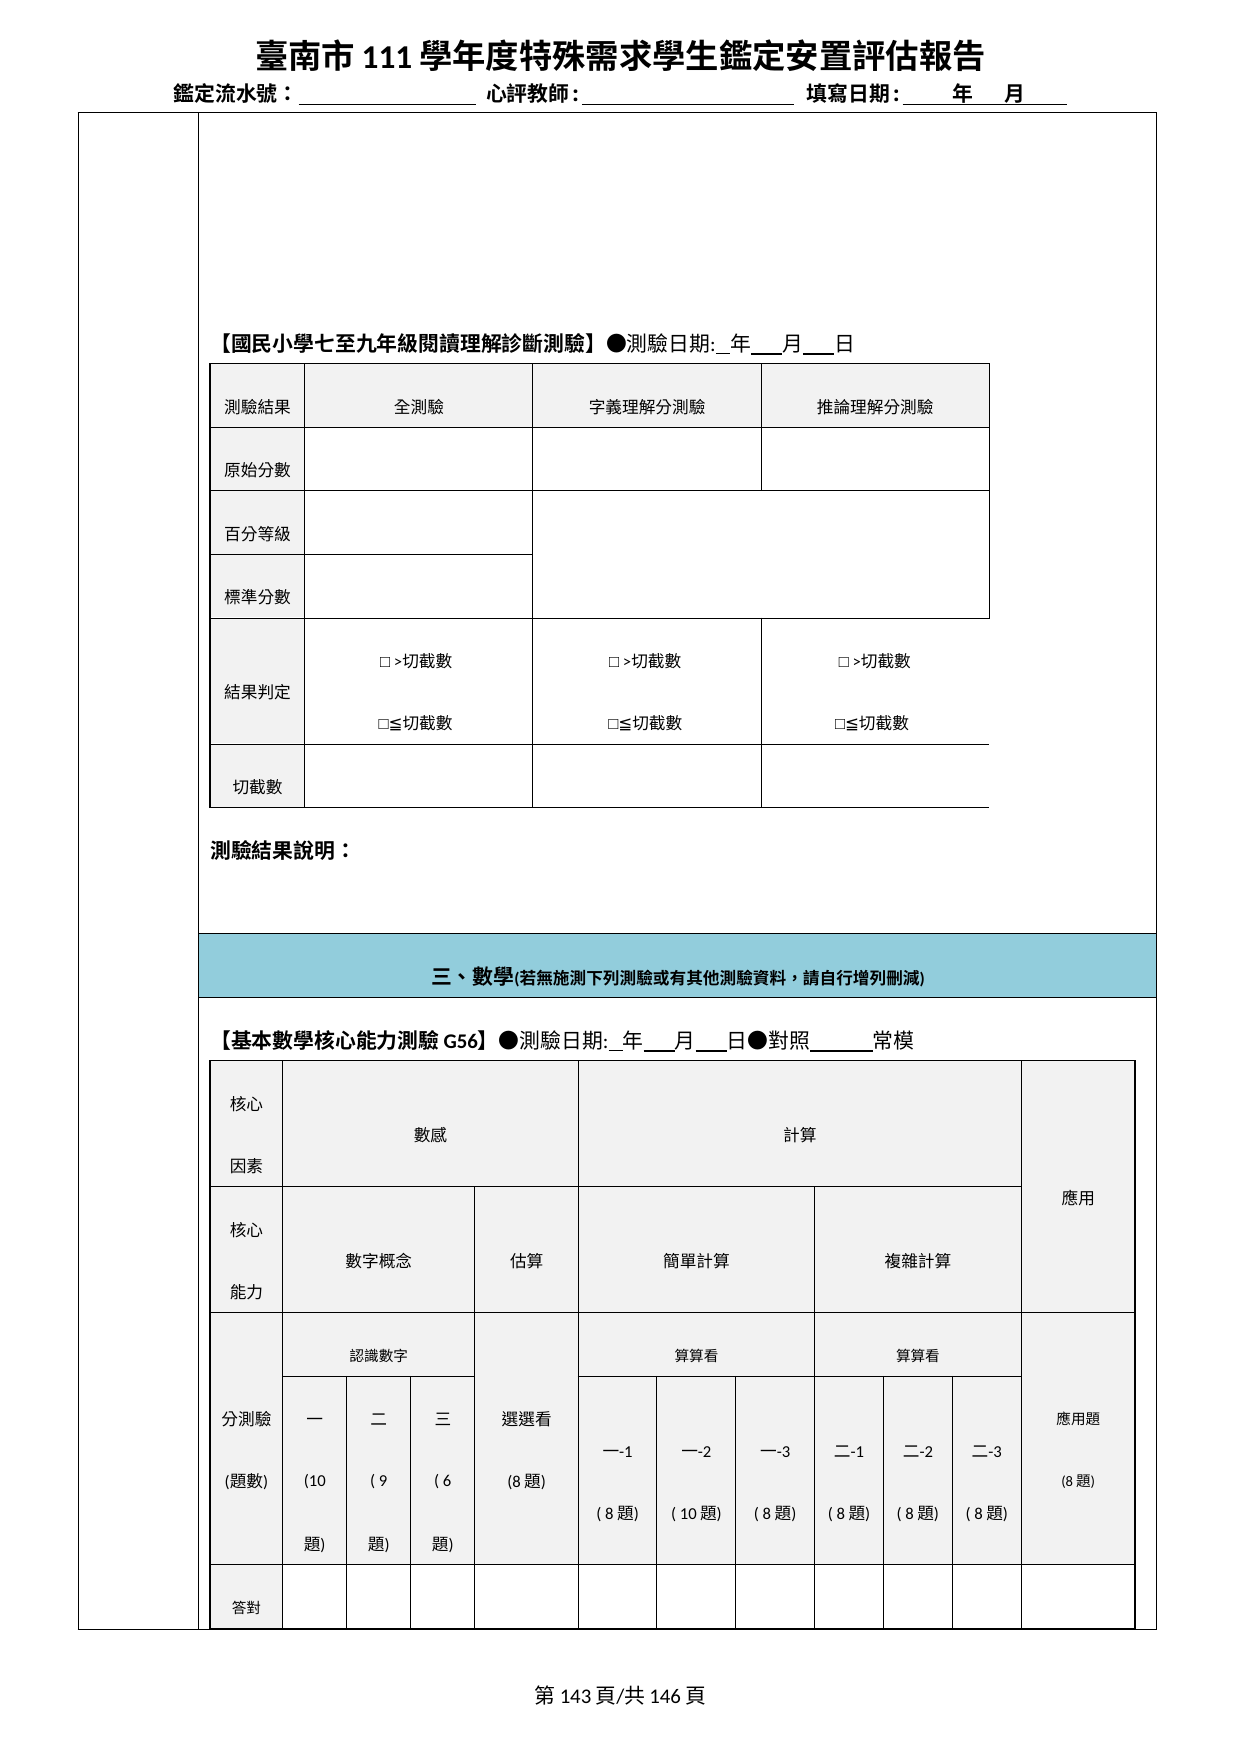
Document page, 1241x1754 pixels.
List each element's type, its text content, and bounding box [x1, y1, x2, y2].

table_cell 二 ( 9題) [347, 1377, 410, 1564]
table_cell [533, 745, 761, 807]
table_header 全測驗 [305, 364, 532, 427]
table_cell [475, 1565, 578, 1628]
table_cell 分測驗 (題數) [211, 1313, 282, 1564]
table_cell 一-3 ( 8題) [736, 1377, 814, 1564]
table_cell 原始分數 [211, 428, 304, 490]
table_cell □ >切截數 □≦切截數 [533, 619, 761, 743]
table_cell 估算 [475, 1187, 578, 1312]
table_cell 一-2 ( 10題) [657, 1377, 735, 1564]
table_cell [736, 1565, 814, 1628]
table_header 應用 [1022, 1061, 1134, 1312]
table_cell [533, 428, 761, 490]
table_header 測驗結果 [211, 364, 304, 427]
table_cell [305, 745, 532, 807]
table_cell 一 (10題) [283, 1377, 346, 1564]
table_cell [1157, 112, 1162, 933]
table_cell 標準分數 [211, 555, 304, 617]
table_header 計算 [579, 1061, 1021, 1186]
table_cell 二-1 ( 8題) [815, 1377, 883, 1564]
table_cell □ >切截數 □≦切截數 [305, 619, 532, 743]
table_cell [305, 555, 532, 617]
table_header 推論理解分測驗 [762, 364, 989, 427]
table_cell [1022, 1565, 1134, 1628]
table_cell 一-1 ( 8題) [579, 1377, 656, 1564]
table_cell [305, 491, 532, 554]
table_cell [347, 1565, 410, 1628]
table_cell 二-3 ( 8題) [953, 1377, 1021, 1564]
table_cell 簡單計算 [579, 1187, 814, 1312]
table_cell 數字概念 [283, 1187, 474, 1312]
table_cell 算算看 [579, 1313, 814, 1376]
table_cell 【基本數學核心能力測驗G56】●測驗日期: 年 月 日●對照 常模 [199, 998, 1156, 1629]
table_cell 應用題 (8題) [1022, 1313, 1134, 1564]
table_cell 三、數學(若無施測下列測驗或有其他測驗資料，請自行增列刪減) [199, 934, 1156, 997]
table_cell [411, 1565, 474, 1628]
table_cell 選選看 (8題) [475, 1313, 578, 1564]
table_cell [79, 113, 198, 1629]
table_cell 切截數 [211, 745, 304, 807]
table_cell 結果判定 [211, 619, 304, 743]
table_cell 二-2 ( 8題) [884, 1377, 952, 1564]
table_cell [1157, 933, 1162, 997]
table_cell [657, 1565, 735, 1628]
table_header 字義理解分測驗 [533, 364, 761, 427]
table_header 核心 因素 [211, 1061, 282, 1186]
table_cell [884, 1565, 952, 1628]
table_cell □ >切截數 □≦切截數 [762, 619, 989, 743]
table_cell [762, 745, 989, 807]
table_cell [305, 428, 532, 490]
table_cell 認識數字 [283, 1313, 474, 1376]
table_cell [1157, 997, 1162, 1629]
table_cell 答對 [211, 1565, 282, 1628]
table_cell [953, 1565, 1021, 1628]
table_cell [533, 491, 989, 617]
table_cell [579, 1565, 656, 1628]
table_cell [815, 1565, 883, 1628]
table_cell 核心 能力 [211, 1187, 282, 1312]
table_cell 算算看 [815, 1313, 1021, 1376]
table_header 數感 [283, 1061, 578, 1186]
table_cell [762, 428, 989, 490]
table_cell 三 ( 6題) [411, 1377, 474, 1564]
table_cell [283, 1565, 346, 1628]
table_cell 百分等級 [211, 491, 304, 554]
table_cell 【國民小學七至九年級閱讀理解診斷測驗】●測驗日期: 年 月 日 測驗結果說明： [199, 113, 1156, 933]
table_cell 複雜計算 [815, 1187, 1021, 1312]
